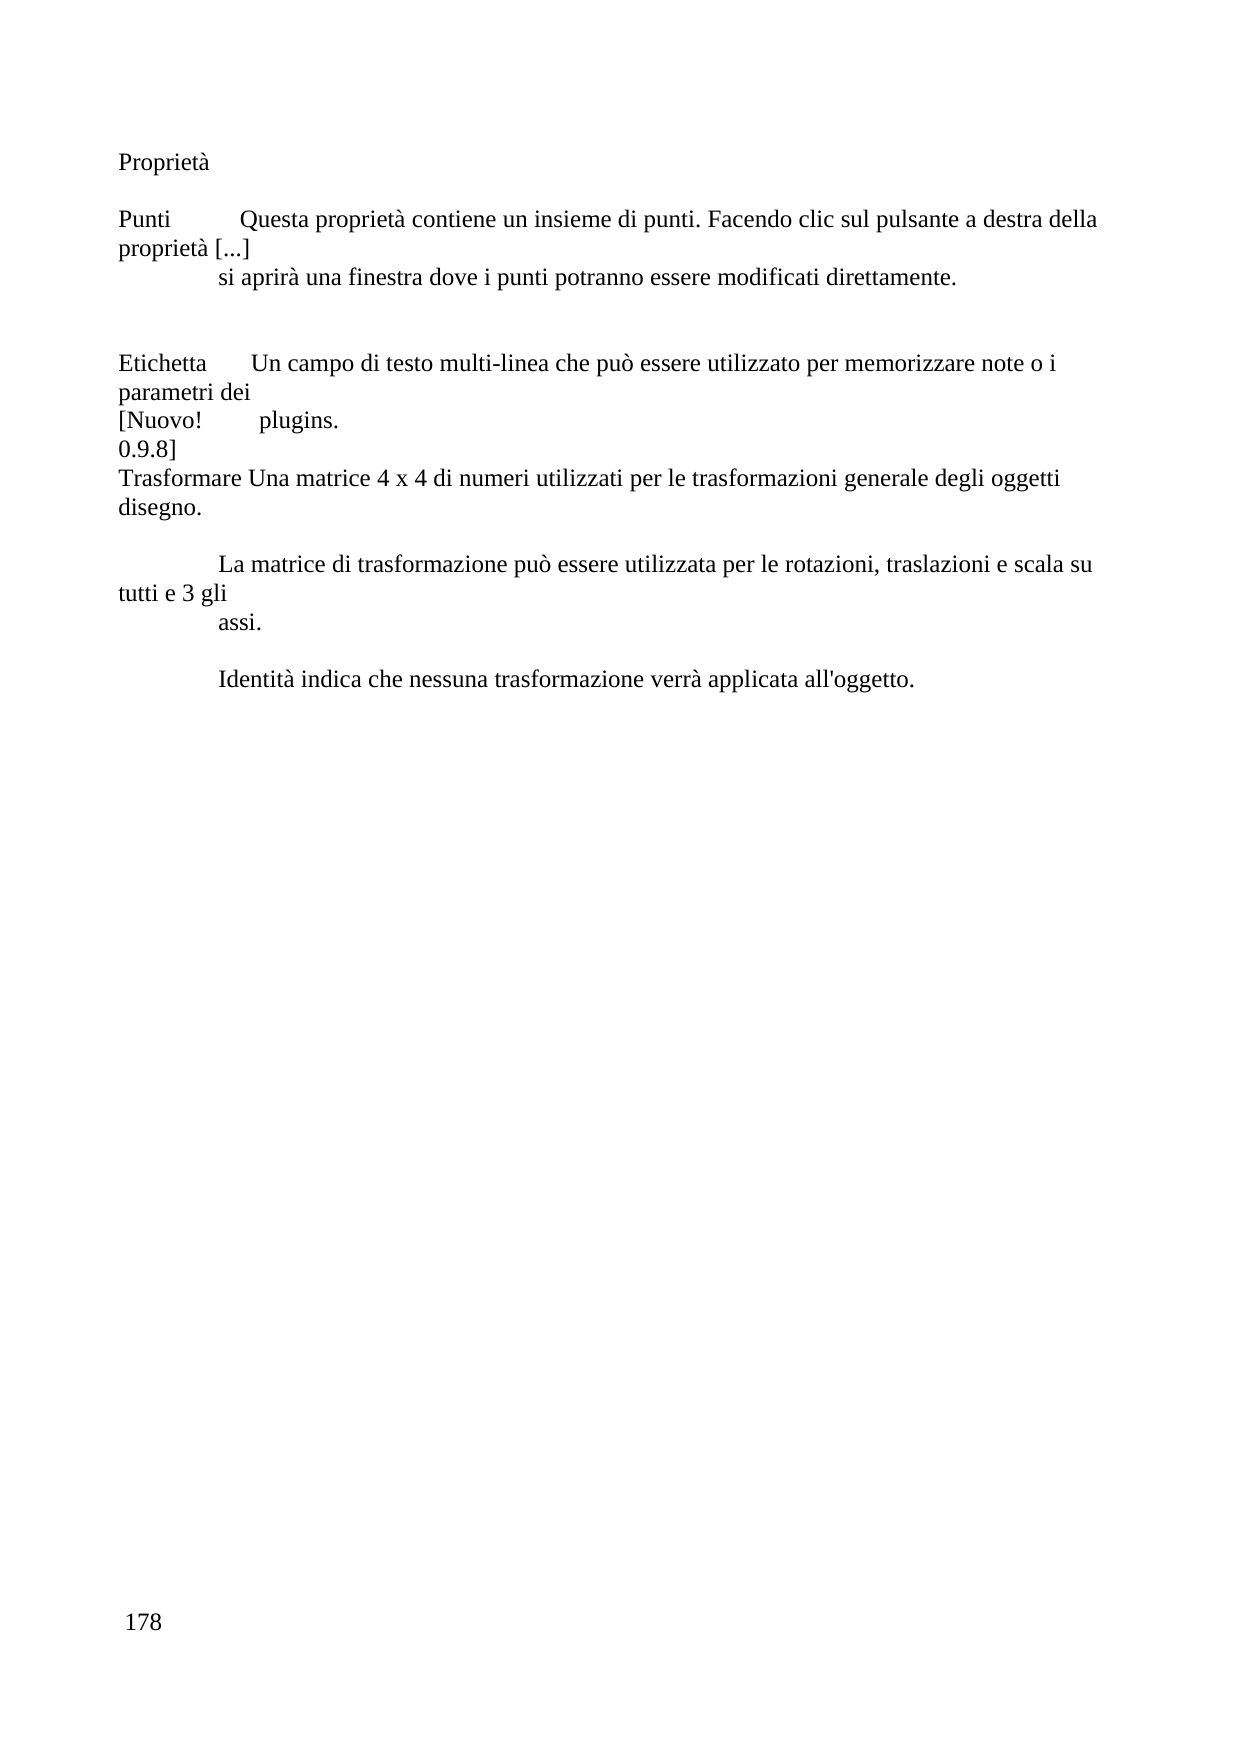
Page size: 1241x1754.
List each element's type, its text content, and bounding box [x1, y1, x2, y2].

text si aprirà una finestra dove i punti potranno essere modificati direttamente. [118, 262, 1122, 291]
text Trasformare Una matrice 4 x 4 di numeri utilizzati per le trasformazioni generale degli oggetti disegno. [118, 463, 1122, 521]
text Punti Questa proprietà contiene un insieme di punti. Facendo clic sul pulsante a destra della proprietà [...] [118, 204, 1122, 262]
text assi. [118, 607, 1122, 636]
text Etichetta Un campo di testo multi-linea che può essere utilizzato per memorizzare note o i parametri dei [118, 348, 1122, 406]
text Proprietà [118, 147, 1122, 176]
text 0.9.8] [118, 434, 1122, 463]
text [Nuovo! plugins. [118, 406, 1122, 434]
text La matrice di trasformazione può essere utilizzata per le rotazioni, traslazioni e scala su tutti e 3 gli [118, 549, 1122, 607]
text Identità indica che nessuna trasformazione verrà applicata all'oggetto. [118, 664, 1122, 693]
